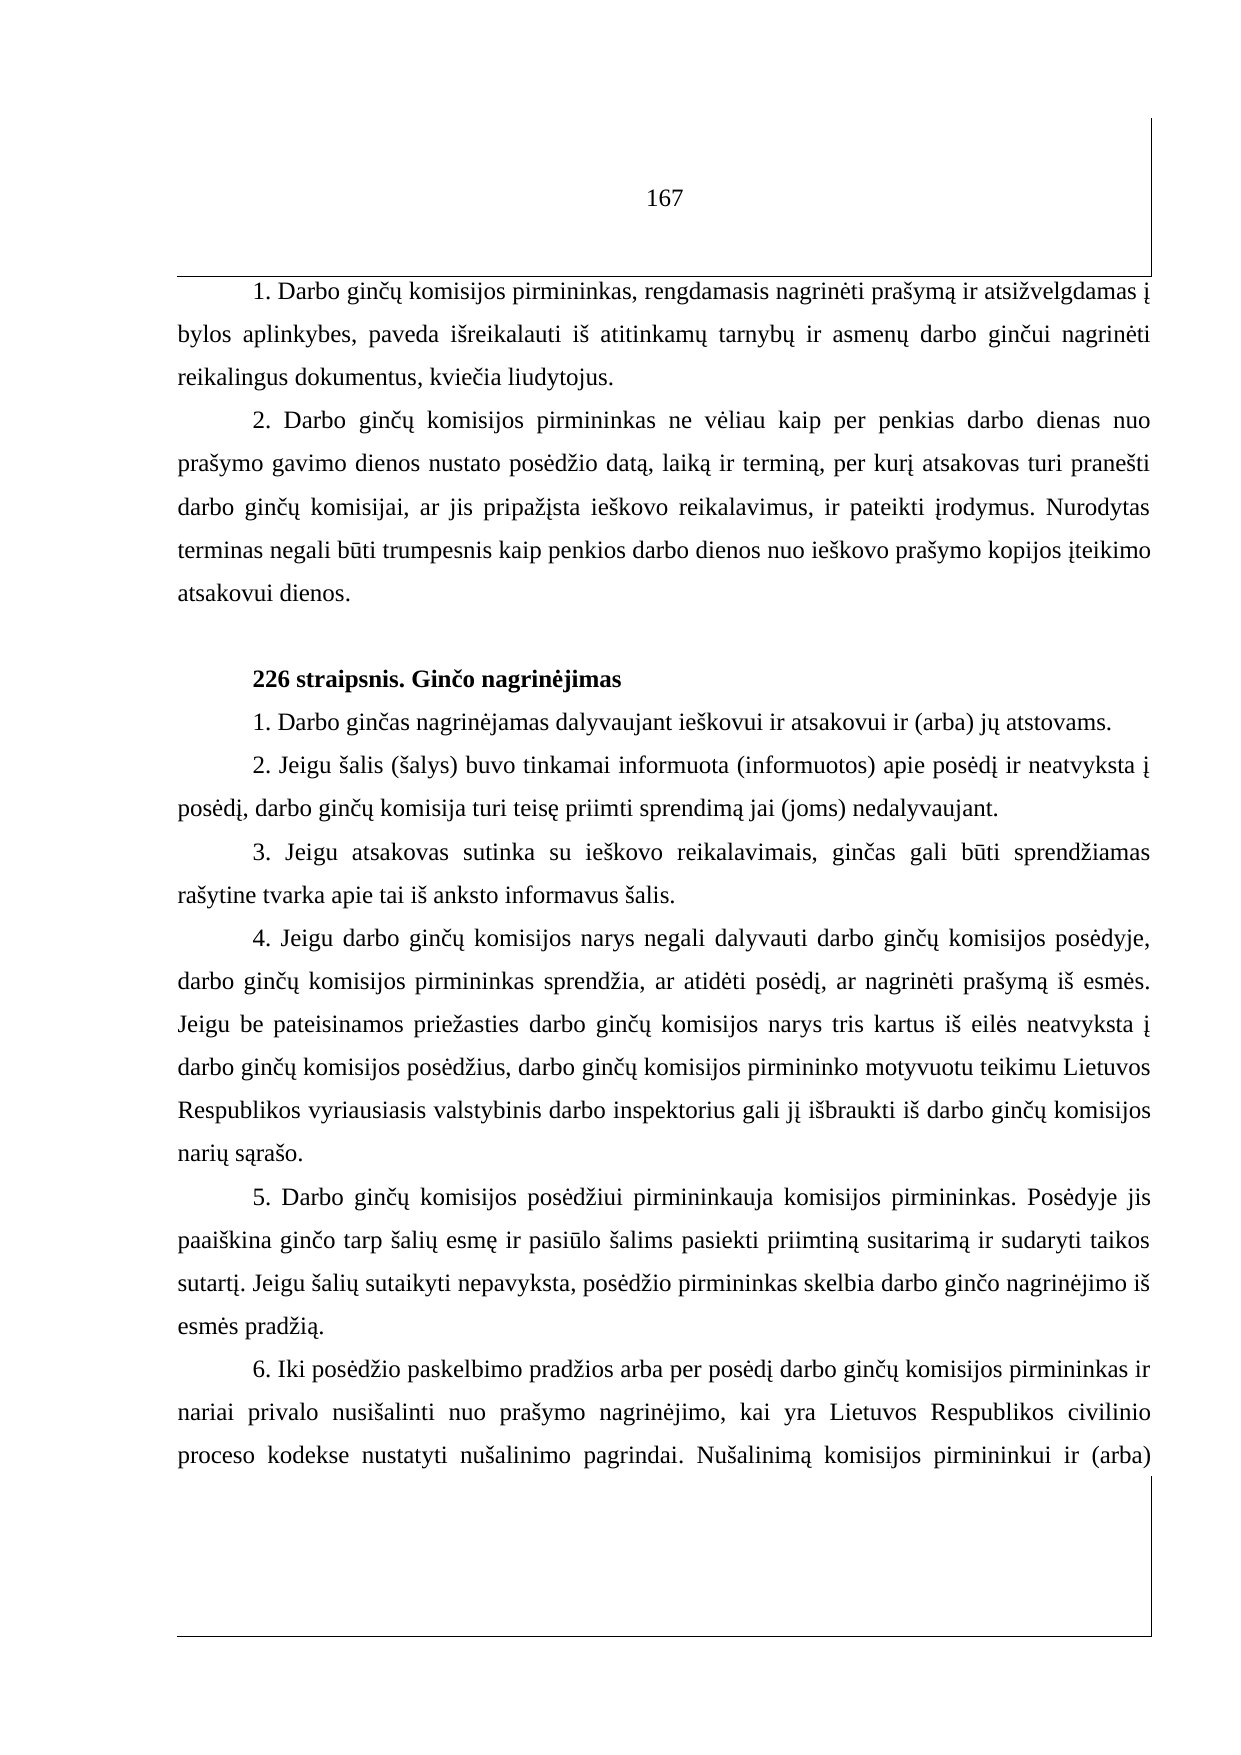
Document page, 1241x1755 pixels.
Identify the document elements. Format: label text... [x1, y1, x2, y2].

text 6. Iki posėdžio paskelbimo pradžios arba per posėdį darbo ginčų komisijos pirmininkas ir nariai privalo nusišalinti nuo prašymo nagrinėjimo, kai yra Lietuvos Respublikos civilinio proceso kodekse nustatyti nušalinimo pagrindai. Nušalinimą komisijos pirmininkui ir (arba) [177, 1354, 1152, 1469]
text 5. Darbo ginčų komisijos posėdžiui pirmininkauja komisijos pirmininkas. Posėdyje jis paaiškina ginčo tarp šalių esmę ir pasiūlo šalims pasiekti priimtiną susitarimą ir sudaryti taikos sutartį. Jeigu šalių sutaikyti nepavyksta, posėdžio pirmininkas skelbia darbo ginčo nagrinėjimo iš esmės pradžią. [177, 1182, 1152, 1340]
text 3. Jeigu atsakovas sutinka su ieškovo reikalavimais, ginčas gali būti sprendžiamas rašytine tvarka apie tai iš anksto informavus šalis. [177, 837, 1152, 908]
text 1. Darbo ginčų komisijos pirmininkas, rengdamasis nagrinėti prašymą ir atsižvelgdamas į bylos aplinkybes, paveda išreikalauti iš atitinkamų tarnybų ir asmenų darbo ginčui nagrinėti reikalingus dokumentus, kviečia liudytojus. [177, 276, 1152, 391]
subtitle 226 straipsnis. Ginčo nagrinėjimas [177, 664, 1152, 693]
text 2. Darbo ginčų komisijos pirmininkas ne vėliau kaip per penkias darbo dienas nuo prašymo gavimo dienos nustato posėdžio datą, laiką ir terminą, per kurį atsakovas turi pranešti darbo ginčų komisijai, ar jis pripažįsta ieškovo reikalavimus, ir pateikti įrodymus. Nurodytas terminas negali būti trumpesnis kaip penkios darbo dienos nuo ieškovo prašymo kopijos įteikimo atsakovui dienos. [177, 405, 1152, 607]
text 1. Darbo ginčas nagrinėjamas dalyvaujant ieškovui ir atsakovui ir (arba) jų atstovams. [177, 707, 1152, 736]
text 2. Jeigu šalis (šalys) buvo tinkamai informuota (informuotos) apie posėdį ir neatvyksta į posėdį, darbo ginčų komisija turi teisę priimti sprendimą jai (joms) nedalyvaujant. [177, 750, 1152, 822]
text 4. Jeigu darbo ginčų komisijos narys negali dalyvauti darbo ginčų komisijos posėdyje, darbo ginčų komisijos pirmininkas sprendžia, ar atidėti posėdį, ar nagrinėti prašymą iš esmės. Jeigu be pateisinamos priežasties darbo ginčų komisijos narys tris kartus iš eilės neatvyksta į darbo ginčų komisijos posėdžius, darbo ginčų komisijos pirmininko motyvuotu teikimu Lietuvos Respublikos vyriausiasis valstybinis darbo inspektorius gali jį išbraukti iš darbo ginčų komisijos narių sąrašo. [177, 923, 1152, 1167]
